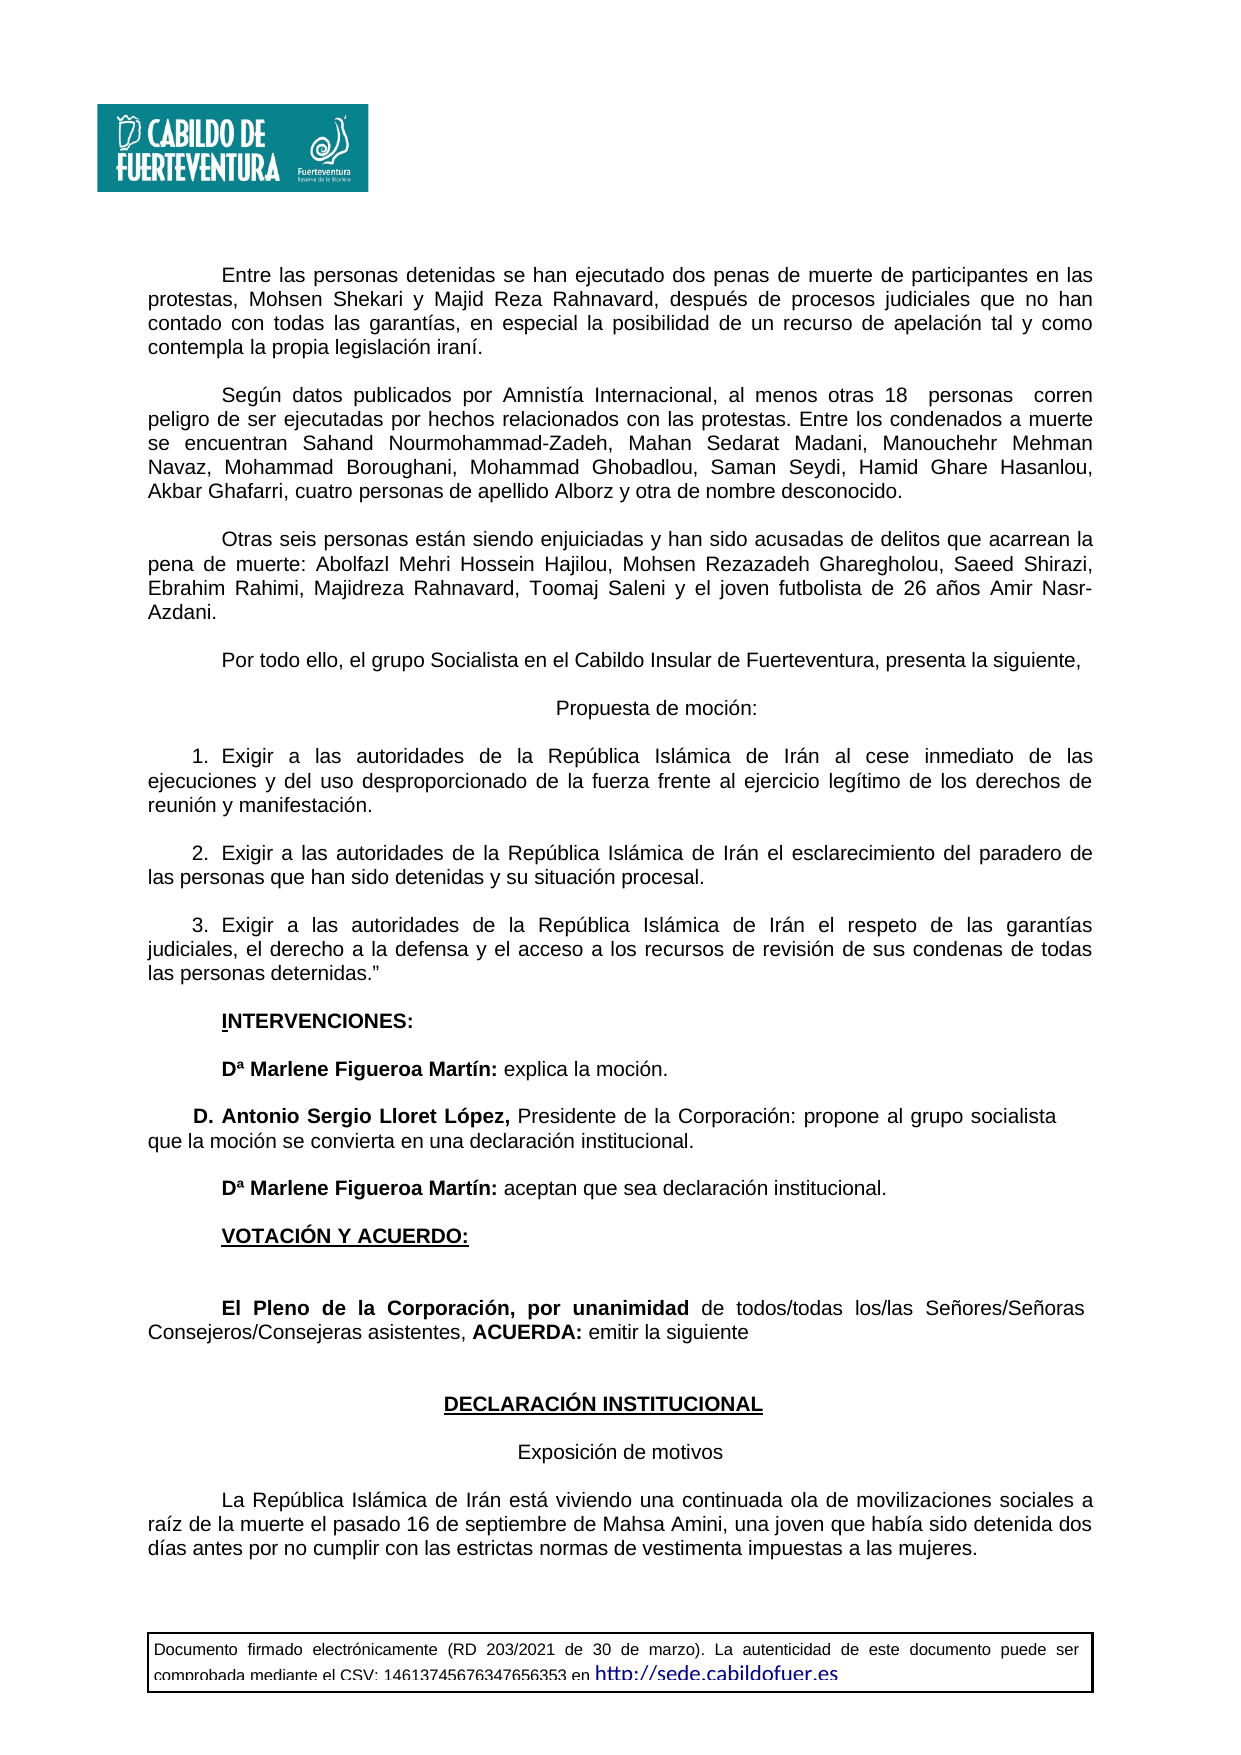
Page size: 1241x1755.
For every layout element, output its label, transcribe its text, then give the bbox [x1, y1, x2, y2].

text El Pleno de la Corporación, por unanimidad de todos/todas los/las Señores/Señoras Consejeros/Consejeras asistentes, ACUERDA: emitir la siguiente [148, 1296, 1107, 1344]
text Según datos publicados por Amnistía Internacional, al menos otras 18 personas corren peligro de ser ejecutadas por hechos relacionados con las protestas. Entre los condenados a muerte se encuentran Sahand Nourmohammad-Zadeh, Mahan Sedarat Madani, Manouchehr Mehman Navaz, Mohammad Boroughani, Mohammad Ghobadlou, Saman Seydi, Hamid Ghare Hasanlou, Akbar Ghafarri, cuatro personas de apellido Alborz y otra de nombre desconocido. [148, 383, 1093, 503]
list Antonio Sergio Lloret López, Presidente de la Corporación: propone al grupo socialista que la moción se convierta en una declaración institucional. [119, 1104, 1093, 1152]
text Dª Marlene Figueroa Martín: aceptan que sea declaración institucional. [221, 1176, 1107, 1200]
text Por todo ello, el grupo Socialista en el Cabildo Insular de Fuerteventura, presenta la siguiente, Propuesta de moción: [221, 648, 1101, 720]
list Exigir a las autoridades de la República Islámica de Irán el esclarecimiento del paradero de las personas que han sido detenidas y su situación procesal. [118, 841, 1093, 889]
text Entre las personas detenidas se han ejecutado dos penas de muerte de participantes en las protestas, Mohsen Shekari y Majid Reza Rahnavard, después de procesos judiciales que no han contado con todas las garantías, en especial la posibilidad de un recurso de apelación tal y como contempla la propia legislación iraní. [148, 262, 1093, 359]
text VOTACIÓN Y ACUERDO: [221, 1224, 1107, 1248]
list Exigir a las autoridades de la República Islámica de Irán el respeto de las garantías judiciales, el derecho a la defensa y el acceso a los recursos de revisión de sus condenas de todas las personas deternidas.” [118, 912, 1093, 985]
text Exposición de motivos [442, 1440, 799, 1464]
list Exigir a las autoridades de la República Islámica de Irán al cese inmediato de las ejecuciones y del uso desproporcionado de la fuerza frente al ejercicio legítimo de los derechos de reunión y manifestación. [118, 744, 1093, 817]
text Dª Marlene Figueroa Martín: explica la moción. [221, 1056, 1107, 1080]
text La República Islámica de Irán está viviendo una continuada ola de movilizaciones sociales a raíz de la muerte el pasado 16 de septiembre de Mahsa Amini, una joven que había sido detenida dos días antes por no cumplir con las estrictas normas de vestimenta impuestas a las mujeres. [148, 1488, 1093, 1560]
text DECLARACIÓN INSTITUCIONAL [442, 1392, 764, 1416]
text INTERVENCIONES: [221, 1009, 1107, 1033]
text Otras seis personas están siendo enjuiciadas y han sido acusadas de delitos que acarrean la pena de muerte: Abolfazl Mehri Hossein Hajilou, Mohsen Rezazadeh Gharegholou, Saeed Shirazi, Ebrahim Rahimi, Majidreza Rahnavard, Toomaj Saleni y el joven futbolista de 26 años Amir Nasr- Azdani. [148, 527, 1093, 624]
